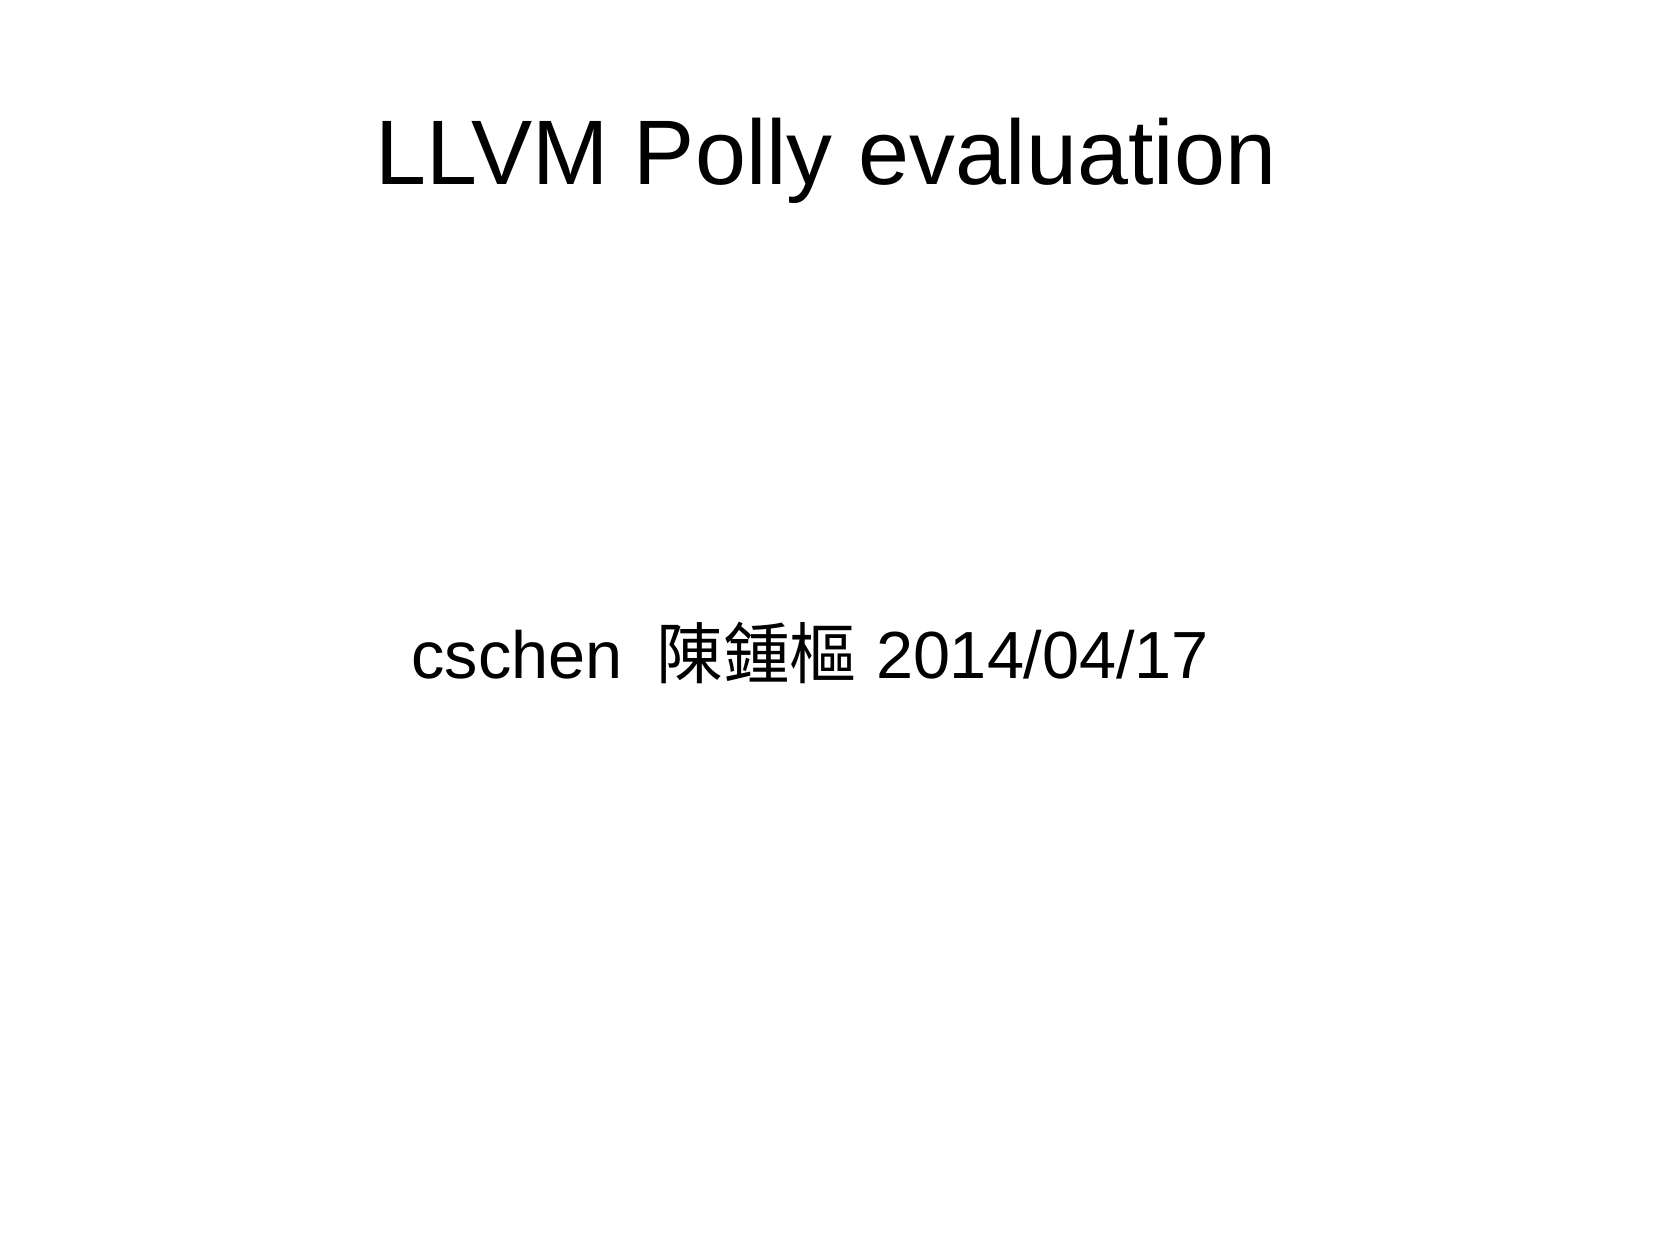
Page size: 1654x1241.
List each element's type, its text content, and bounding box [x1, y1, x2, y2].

subtitle cschen 陳鍾樞2014/04/17 [82, 290, 1538, 1010]
title LLVM Polly evaluation [82, 49, 1571, 257]
